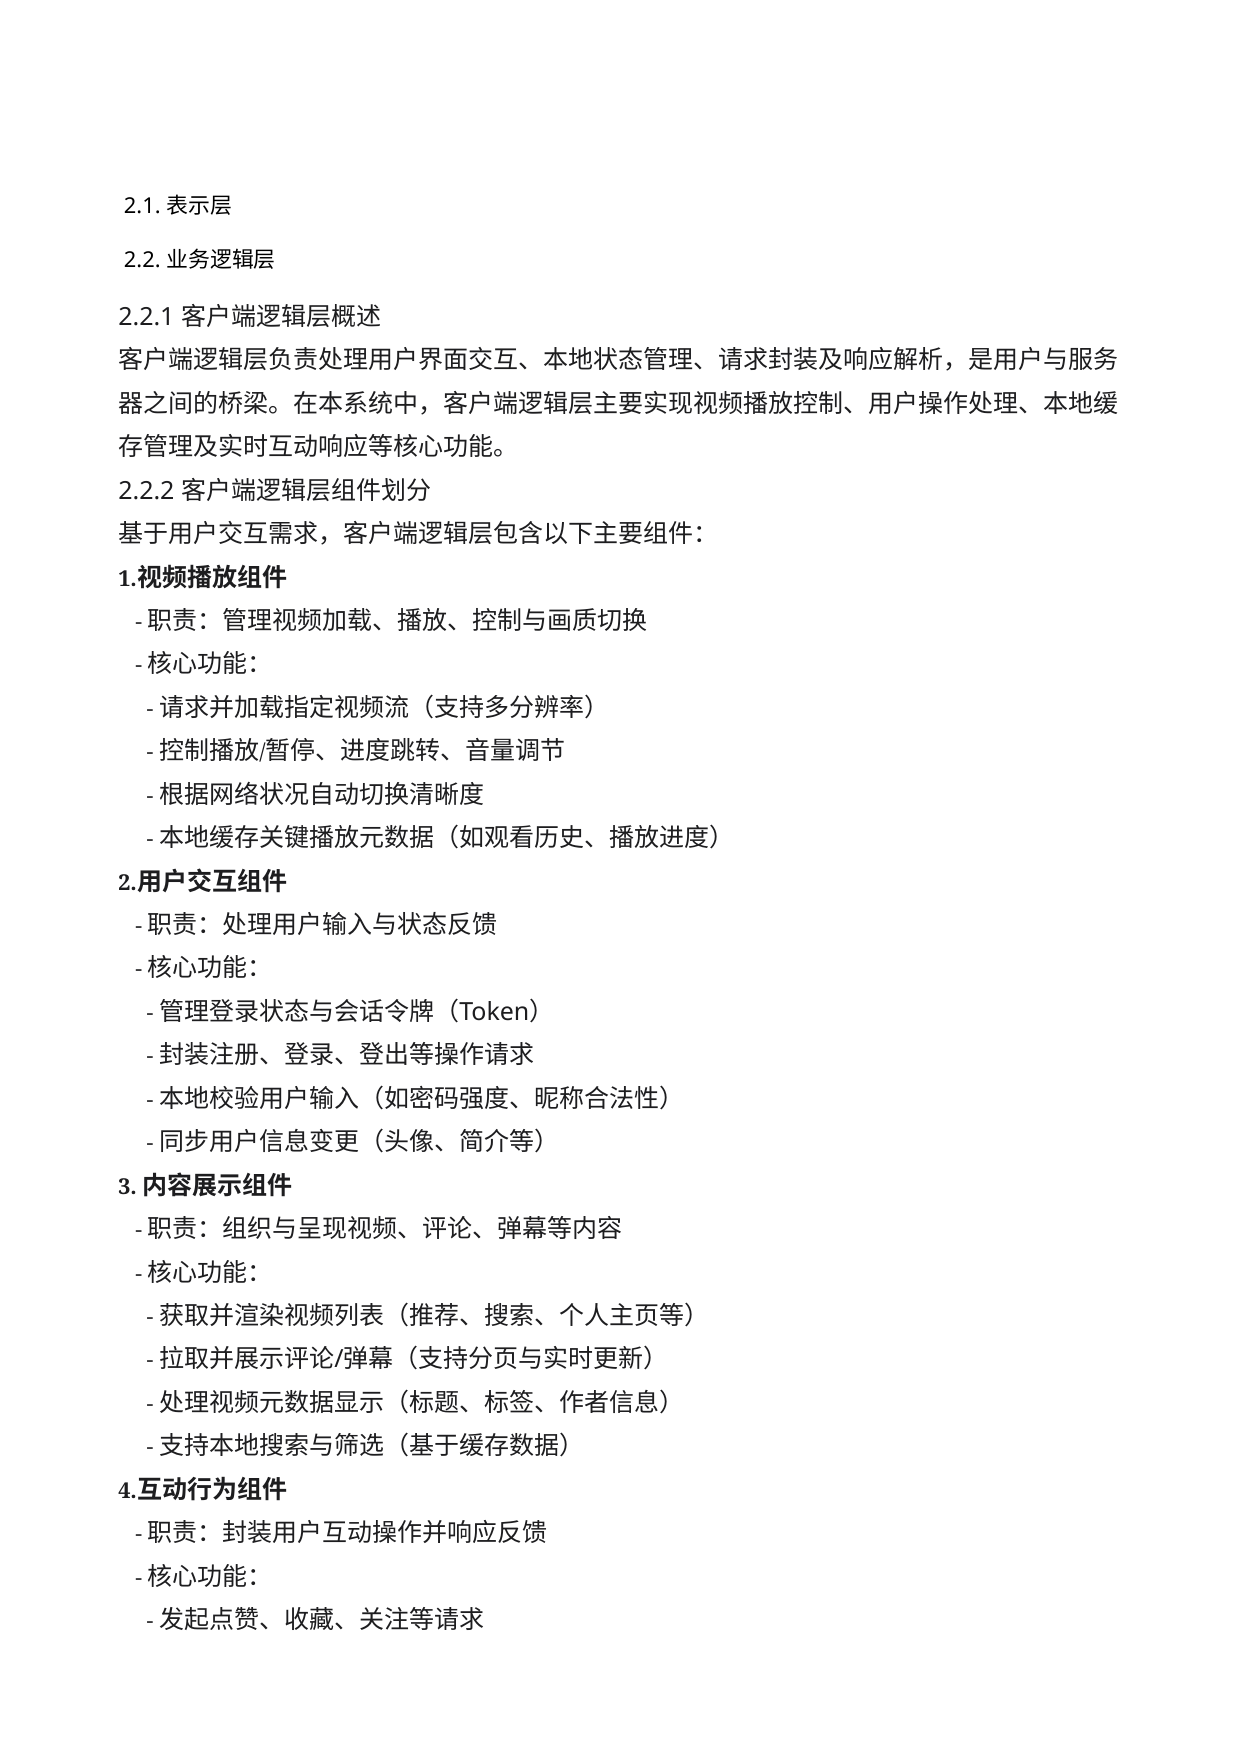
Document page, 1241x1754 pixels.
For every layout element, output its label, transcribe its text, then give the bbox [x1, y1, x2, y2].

text - 支持本地搜索与筛选（基于缓存数据） [118, 1426, 1122, 1462]
text - 职责：封装用户互动操作并响应反馈 [118, 1513, 1122, 1549]
text - 核心功能： [118, 644, 1122, 680]
text - 本地缓存关键播放元数据（如观看历史、播放进度） 2.用户交互组件 [118, 818, 1122, 897]
text - 职责：组织与呈现视频、评论、弹幕等内容 [118, 1208, 1122, 1245]
text - 同步用户信息变更（头像、简介等） [118, 1122, 1122, 1158]
text - 拉取并展示评论/弹幕（支持分页与实时更新） [118, 1339, 1122, 1375]
text - 根据网络状况自动切换清晰度 [118, 774, 1122, 810]
text - 核心功能： [118, 948, 1122, 984]
text 1.视频播放组件 [118, 557, 1122, 593]
text - 发起点赞、收藏、关注等请求 [118, 1599, 1122, 1636]
text 基于用户交互需求，客户端逻辑层包含以下主要组件： [118, 513, 1122, 550]
subtitle 2.2.2 客户端逻辑层组件划分 [118, 470, 1122, 506]
text 客户端逻辑层负责处理用户界面交互、本地状态管理、请求封装及响应解析，是用户与服务器之间的桥梁。在本系统中，客户端逻辑层主要实现视频播放控制、用户操作处理、本地缓存管理及实时互动响应等核心功能。 [118, 340, 1122, 463]
text - 职责：管理视频加载、播放、控制与画质切换 [118, 600, 1122, 637]
text - 职责：处理用户输入与状态反馈 [118, 904, 1122, 941]
text - 获取并渲染视频列表（推荐、搜索、个人主页等） [118, 1295, 1122, 1332]
text 4.互动行为组件 [118, 1469, 1122, 1505]
subtitle 2.2.1 客户端逻辑层概述 [118, 296, 1122, 333]
text - 封装注册、登录、登出等操作请求 [118, 1035, 1122, 1071]
text - 核心功能： [118, 1556, 1122, 1592]
text - 管理登录状态与会话令牌（Token） [118, 991, 1122, 1028]
subtitle 业务逻辑层 [118, 242, 1122, 274]
subtitle 表示层 [118, 188, 1122, 219]
text - 处理视频元数据显示（标题、标签、作者信息） [118, 1382, 1122, 1418]
text 3. 内容展示组件 [118, 1165, 1122, 1201]
text - 本地校验用户输入（如密码强度、昵称合法性） [118, 1078, 1122, 1114]
text - 控制播放/暂停、进度跳转、音量调节 [118, 731, 1122, 767]
text - 核心功能： [118, 1252, 1122, 1288]
text - 请求并加载指定视频流（支持多分辨率） [118, 687, 1122, 723]
